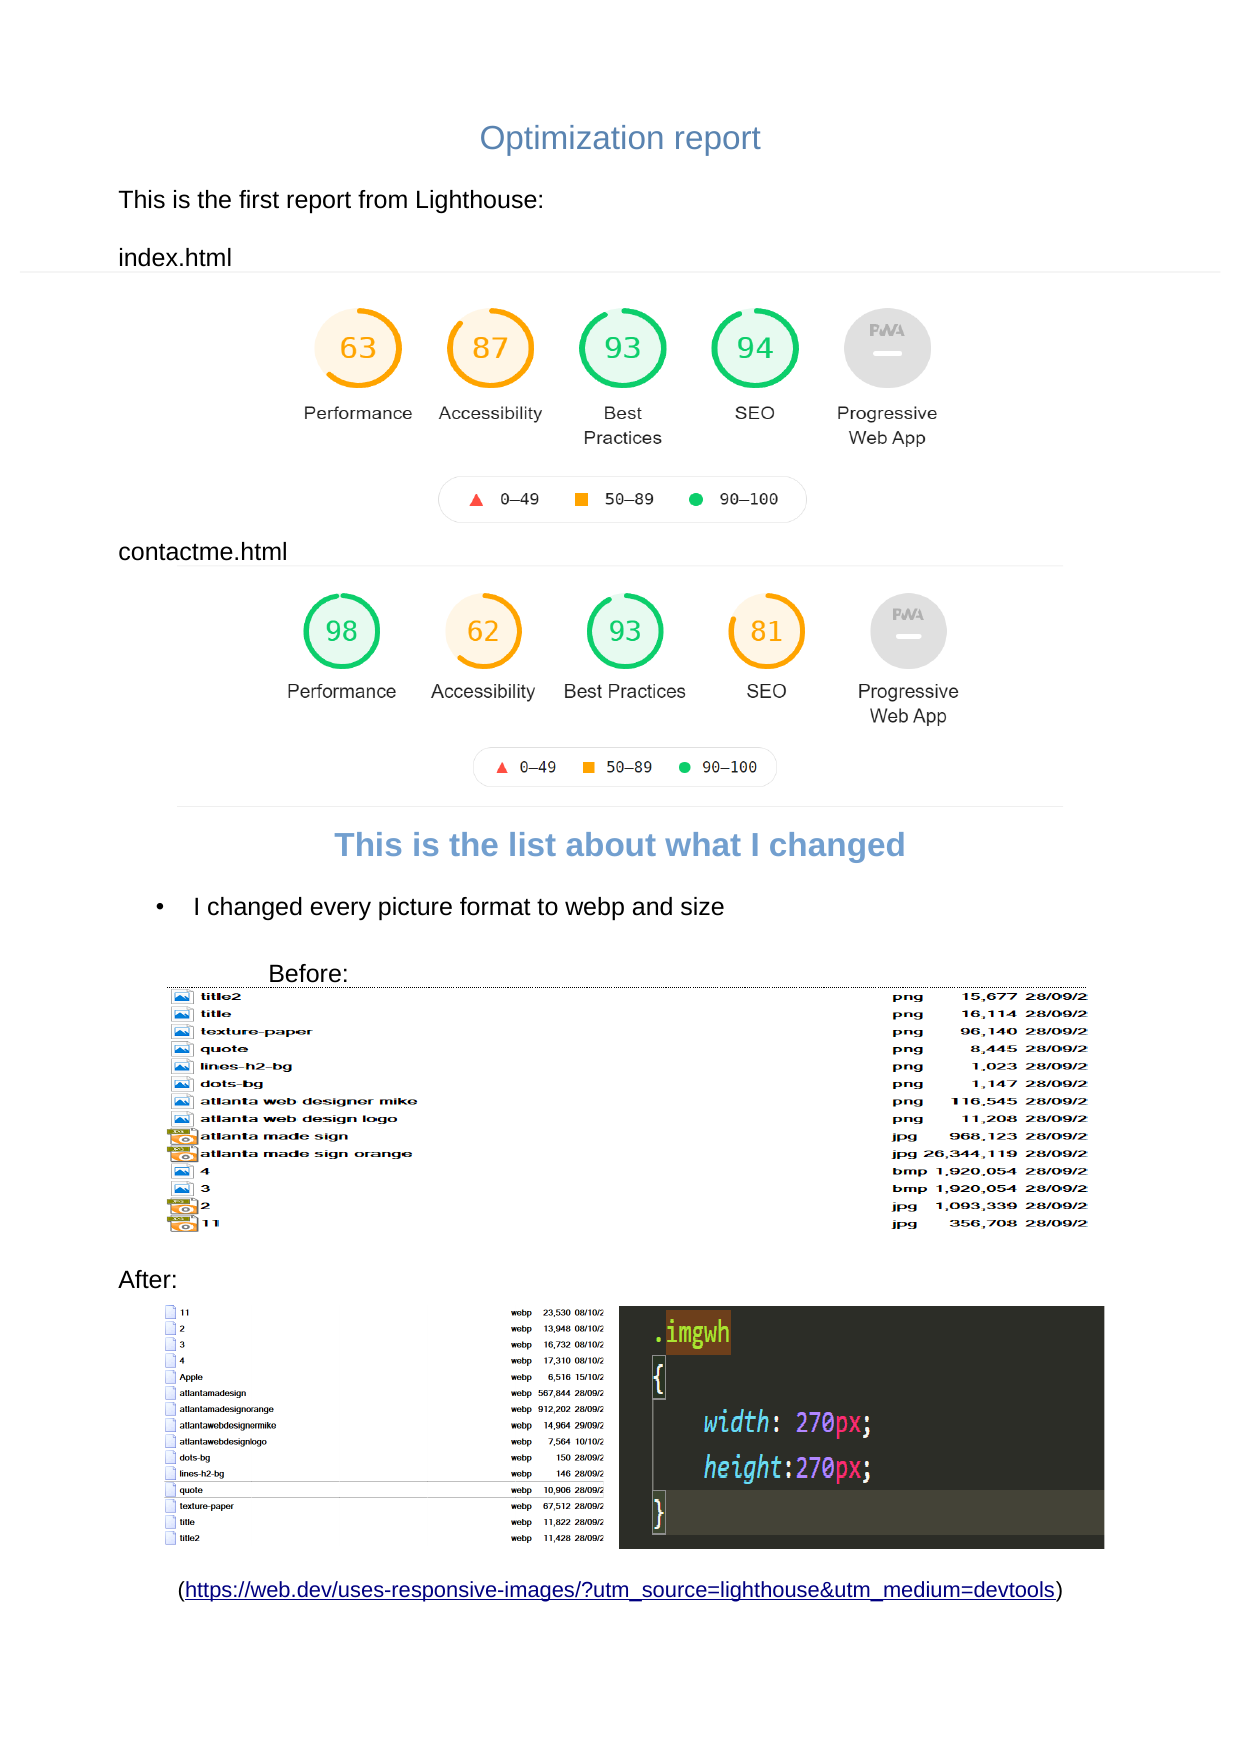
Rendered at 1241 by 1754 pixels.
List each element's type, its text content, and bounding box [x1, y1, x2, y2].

text Before: [118, 958, 1122, 987]
text contactme.html [118, 537, 1122, 566]
picture [177, 565, 1064, 807]
text (https://web.dev/uses-responsive-images/?utm_source=lighthouse&utm_medium=devtools) [118, 1577, 1122, 1602]
picture [619, 1306, 1105, 1549]
text This is the list about what I changed [118, 825, 1122, 864]
picture [166, 987, 1088, 1233]
picture [19, 271, 1221, 537]
text index.html [118, 243, 1122, 271]
text After: [118, 1265, 1122, 1294]
text This is the first report from Lighthouse: [118, 185, 1122, 214]
picture [164, 1305, 604, 1546]
text Optimization report [118, 118, 1122, 157]
list I changed every picture format to webp and size [156, 892, 1122, 921]
